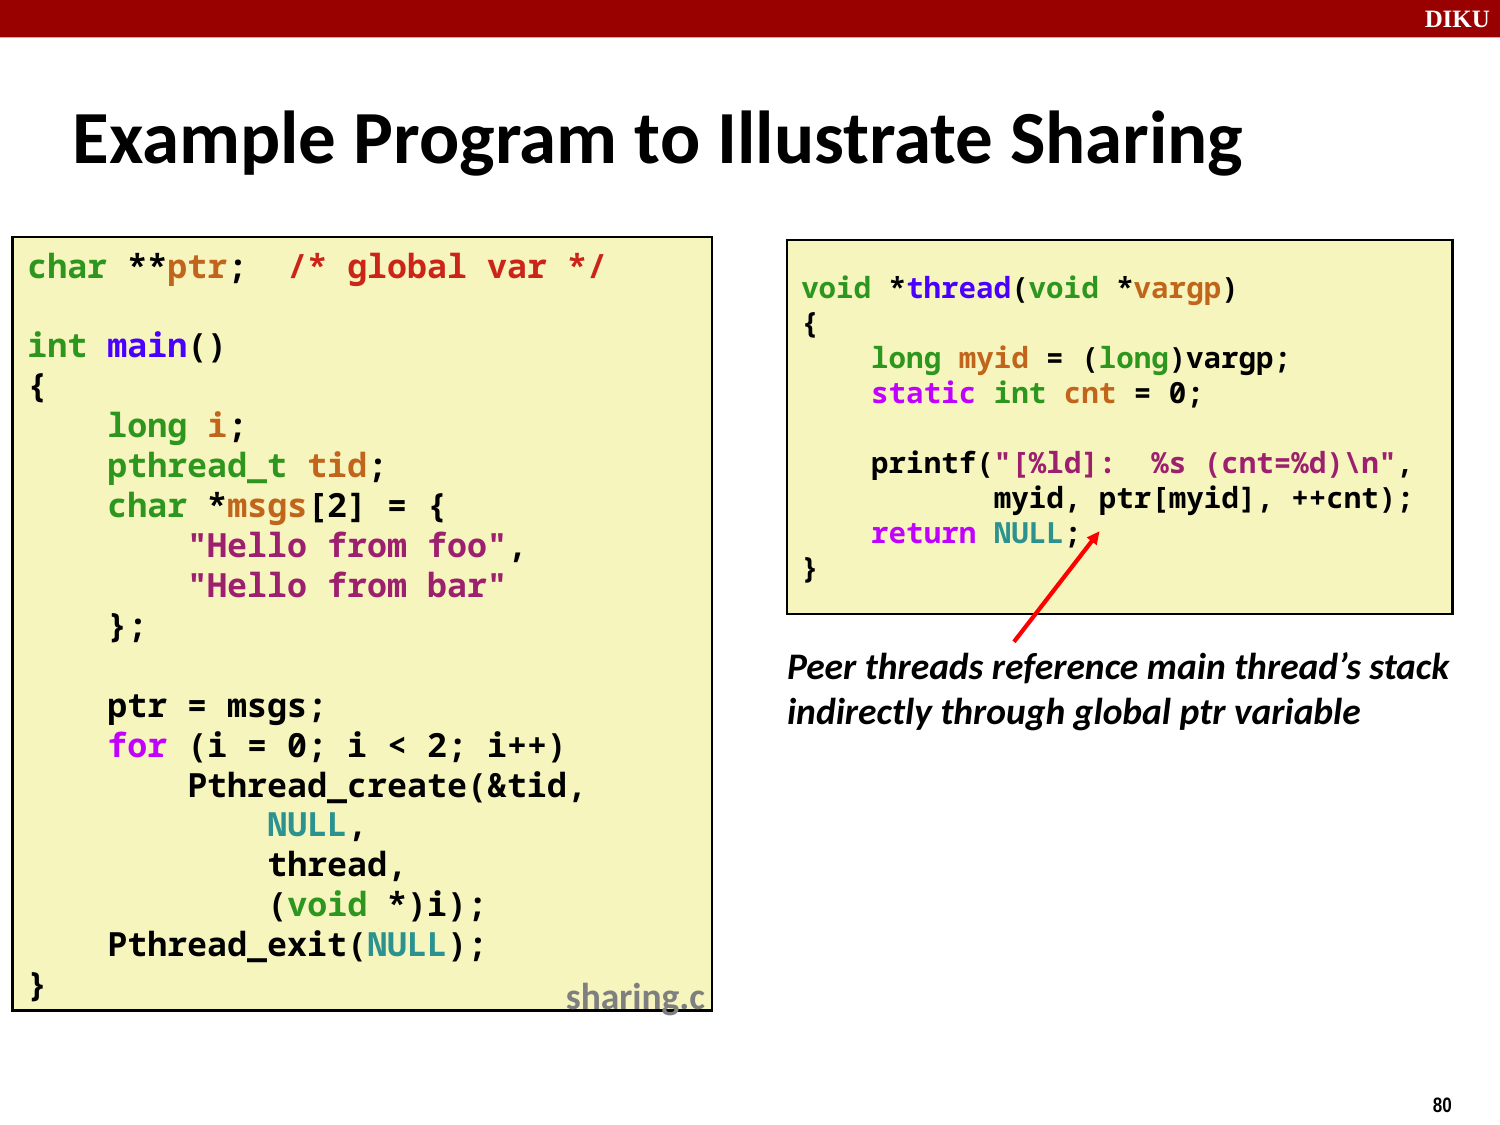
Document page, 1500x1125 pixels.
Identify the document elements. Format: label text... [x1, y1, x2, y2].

text_box char **ptr; /* global var */ int main() { long i; pthread_t tid; char *msgs[2] = { "Hello from foo", "Hello from bar" }; ptr = msgs; for (i = 0; i < 2; i++) Pthread_create(&tid, NULL, thread, (void *)i); Pthread_exit(NULL); } [12, 237, 713, 1011]
text_box sharing.c [550, 964, 720, 1024]
text_box void *thread(void *vargp) { long myid = (long)vargp; static int cnt = 0; printf("[%ld]: %s (cnt=%d)\n", myid, ptr[myid], ++cnt); return NULL; } [786, 239, 1453, 614]
text_box Peer threads reference main thread’s stack indirectly through global ptr variable [772, 642, 1466, 733]
text_box Example Program to Illustrate Sharing [57, 71, 1453, 197]
